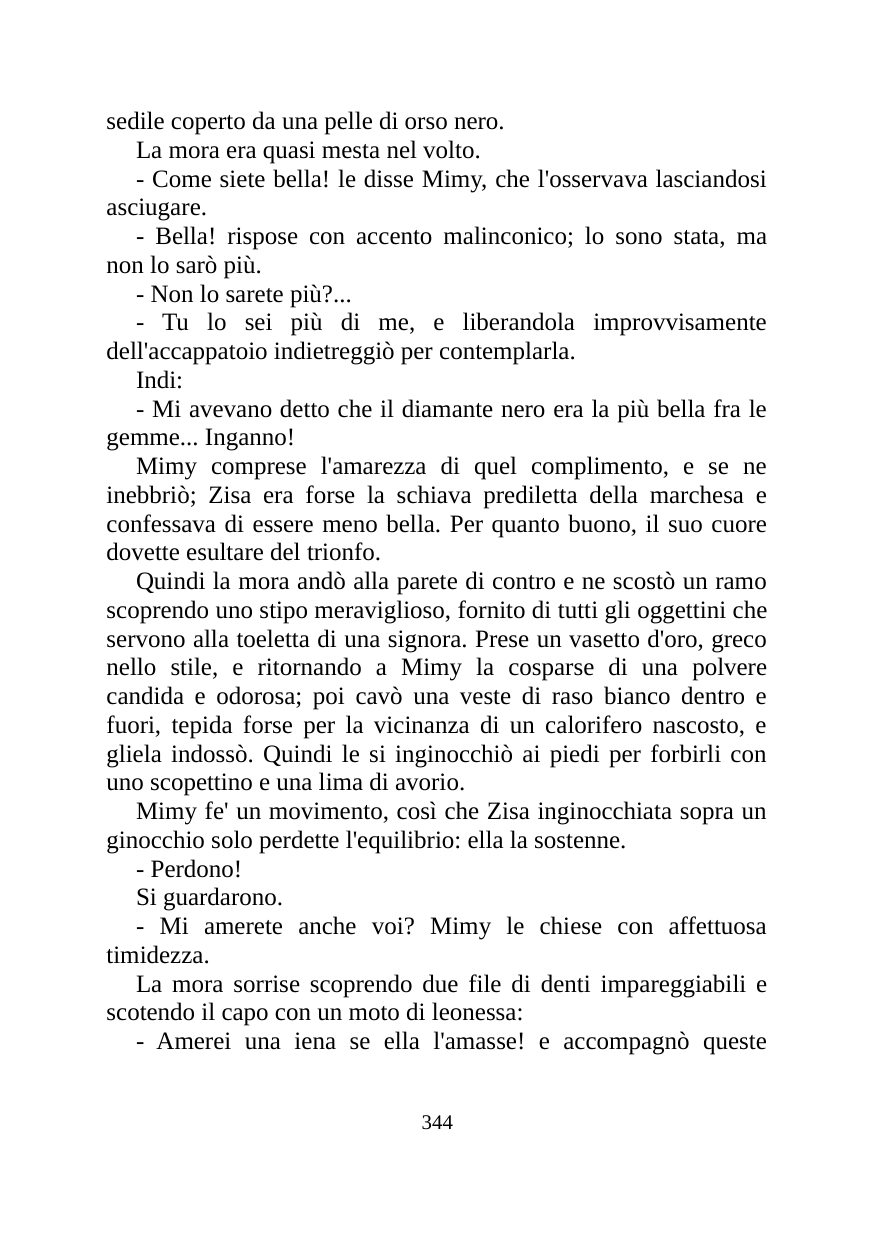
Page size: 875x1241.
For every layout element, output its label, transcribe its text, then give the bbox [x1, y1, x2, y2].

text Quindi la mora andò alla parete di contro e ne scostò un ramo scoprendo uno stipo meraviglioso, fornito di tutti gli oggettini che servono alla toeletta di una signora. Prese un vasetto d'oro, greco nello stile, e ritornando a Mimy la cosparse di una polvere candida e odorosa; poi cavò una veste di raso bianco dentro e fuori, tepida forse per la vicinanza di un calorifero nascosto, e gliela indossò. Quindi le si inginocchiò ai piedi per forbirli con uno scopettino e una lima di avorio. [106, 566, 768, 796]
text Mimy fe' un movimento, così che Zisa inginocchiata sopra un ginocchio solo perdette l'equilibrio: ella la sostenne. [106, 796, 768, 854]
text sedile coperto da una pelle di orso nero. [106, 106, 768, 135]
text - Tu lo sei più di me, e liberandola improvvisamente dell'accappatoio indietreggiò per contemplarla. [106, 307, 768, 365]
text La mora era quasi mesta nel volto. [106, 135, 768, 164]
text - Amerei una iena se ella l'amasse! e accompagnò queste [106, 1026, 768, 1055]
text - Mi avevano detto che il diamante nero era la più bella fra le gemme... Inganno! [106, 394, 768, 451]
text - Non lo sarete più?... [106, 279, 768, 307]
text - Come siete bella! le disse Mimy, che l'osservava lasciandosi asciugare. [106, 164, 768, 221]
text La mora sorrise scoprendo due file di denti impareggiabili e scotendo il capo con un moto di leonessa: [106, 969, 768, 1026]
text - Bella! rispose con accento malinconico; lo sono stata, ma non lo sarò più. [106, 221, 768, 279]
text - Mi amerete anche voi? Mimy le chiese con affettuosa timidezza. [106, 911, 768, 969]
text Si guardarono. [106, 882, 768, 911]
text - Perdono! [106, 854, 768, 882]
text Indi: [106, 365, 768, 394]
text Mimy comprese l'amarezza di quel complimento, e se ne inebbriò; Zisa era forse la schiava prediletta della marchesa e confessava di essere meno bella. Per quanto buono, il suo cuore dovette esultare del trionfo. [106, 451, 768, 566]
